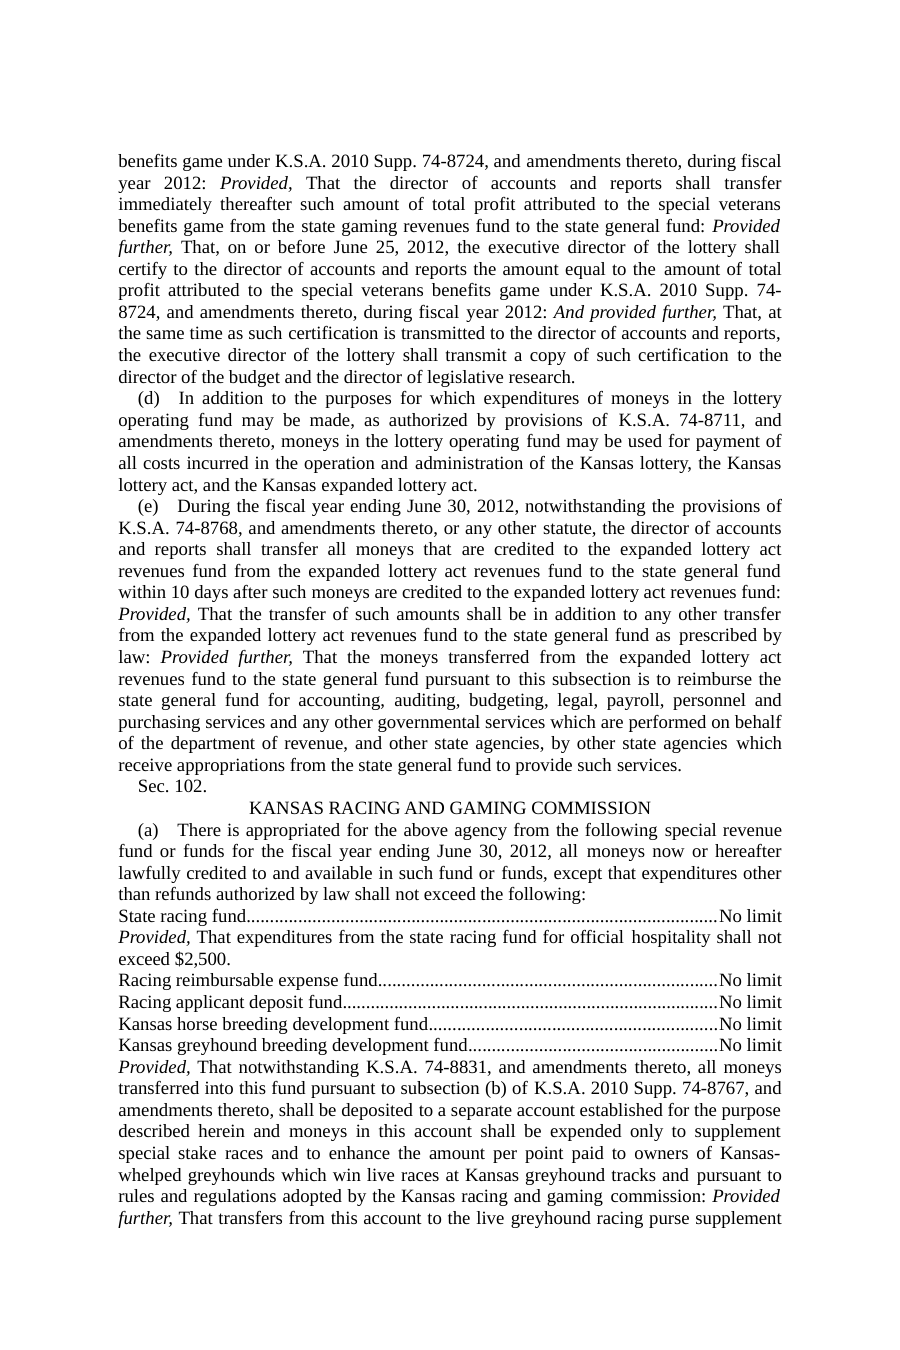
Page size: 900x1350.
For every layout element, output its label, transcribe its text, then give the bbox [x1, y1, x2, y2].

text KANSAS RACING AND GAMING COMMISSION [118, 797, 782, 818]
text (a) There is appropriated for the above agency from the following special revenue fund or funds for the fiscal year ending June 30, 2012, all moneys now or hereafter lawfully credited to and available in such fund or funds, except that expenditures other than refunds authorized by law shall not exceed the following: [118, 818, 782, 905]
text Sec. 102. [118, 775, 782, 797]
text (e) During the fiscal year ending June 30, 2012, notwithstanding the provisions of K.S.A. 74-8768, and amendments thereto, or any other statute, the director of accounts and reports shall transfer all moneys that are credited to the expanded lottery act revenues fund from the expanded lottery act revenues fund to the state general fund within 10 days after such moneys are credited to the expanded lottery act revenues fund: Provided, That the transfer of such amounts shall be in addition to any other transfer from the expanded lottery act revenues fund to the state general fund as prescribed by law: Provided further, That the moneys transferred from the expanded lottery act revenues fund to the state general fund pursuant to this subsection is to reimburse the state general fund for accounting, auditing, budgeting, legal, payroll, personnel and purchasing services and any other governmental services which are performed on behalf of the department of revenue, and other state agencies, by other state agencies which receive appropriations from the state general fund to provide such services. [118, 495, 782, 775]
text Provided, That expenditures from the state racing fund for official hospitality shall not exceed $2,500. [118, 926, 782, 969]
text benefits game under K.S.A. 2010 Supp. 74-8724, and amendments thereto, during fiscal year 2012: Provided, That the director of accounts and reports shall transfer immediately thereafter such amount of total profit attributed to the special veterans benefits game from the state gaming revenues fund to the state general fund: Provided further, That, on or before June 25, 2012, the executive director of the lottery shall certify to the director of accounts and reports the amount equal to the amount of total profit attributed to the special veterans benefits game under K.S.A. 2010 Supp. 74-8724, and amendments thereto, during fiscal year 2012: And provided further, That, at the same time as such certification is transmitted to the director of accounts and reports, the executive director of the lottery shall transmit a copy of such certification to the director of the budget and the director of legislative research. [118, 150, 782, 387]
text Kansas greyhound breeding development fund No limit [118, 1034, 782, 1056]
text State racing fund No limit [118, 905, 782, 926]
text Racing applicant deposit fund No limit [118, 991, 782, 1012]
text (d) In addition to the purposes for which expenditures of moneys in the lottery operating fund may be made, as authorized by provisions of K.S.A. 74-8711, and amendments thereto, moneys in the lottery operating fund may be used for payment of all costs incurred in the operation and administration of the Kansas lottery, the Kansas lottery act, and the Kansas expanded lottery act. [118, 387, 782, 495]
text Provided, That notwithstanding K.S.A. 74-8831, and amendments thereto, all moneys transferred into this fund pursuant to subsection (b) of K.S.A. 2010 Supp. 74-8767, and amendments thereto, shall be deposited to a separate account established for the purpose described herein and moneys in this account shall be expended only to supplement special stake races and to enhance the amount per point paid to owners of Kansas-whelped greyhounds which win live races at Kansas greyhound tracks and pursuant to rules and regulations adopted by the Kansas racing and gaming commission: Provided further, That transfers from this account to the live greyhound racing purse supplement [118, 1056, 782, 1228]
text Racing reimbursable expense fund No limit [118, 969, 782, 991]
text Kansas horse breeding development fund No limit [118, 1012, 782, 1034]
